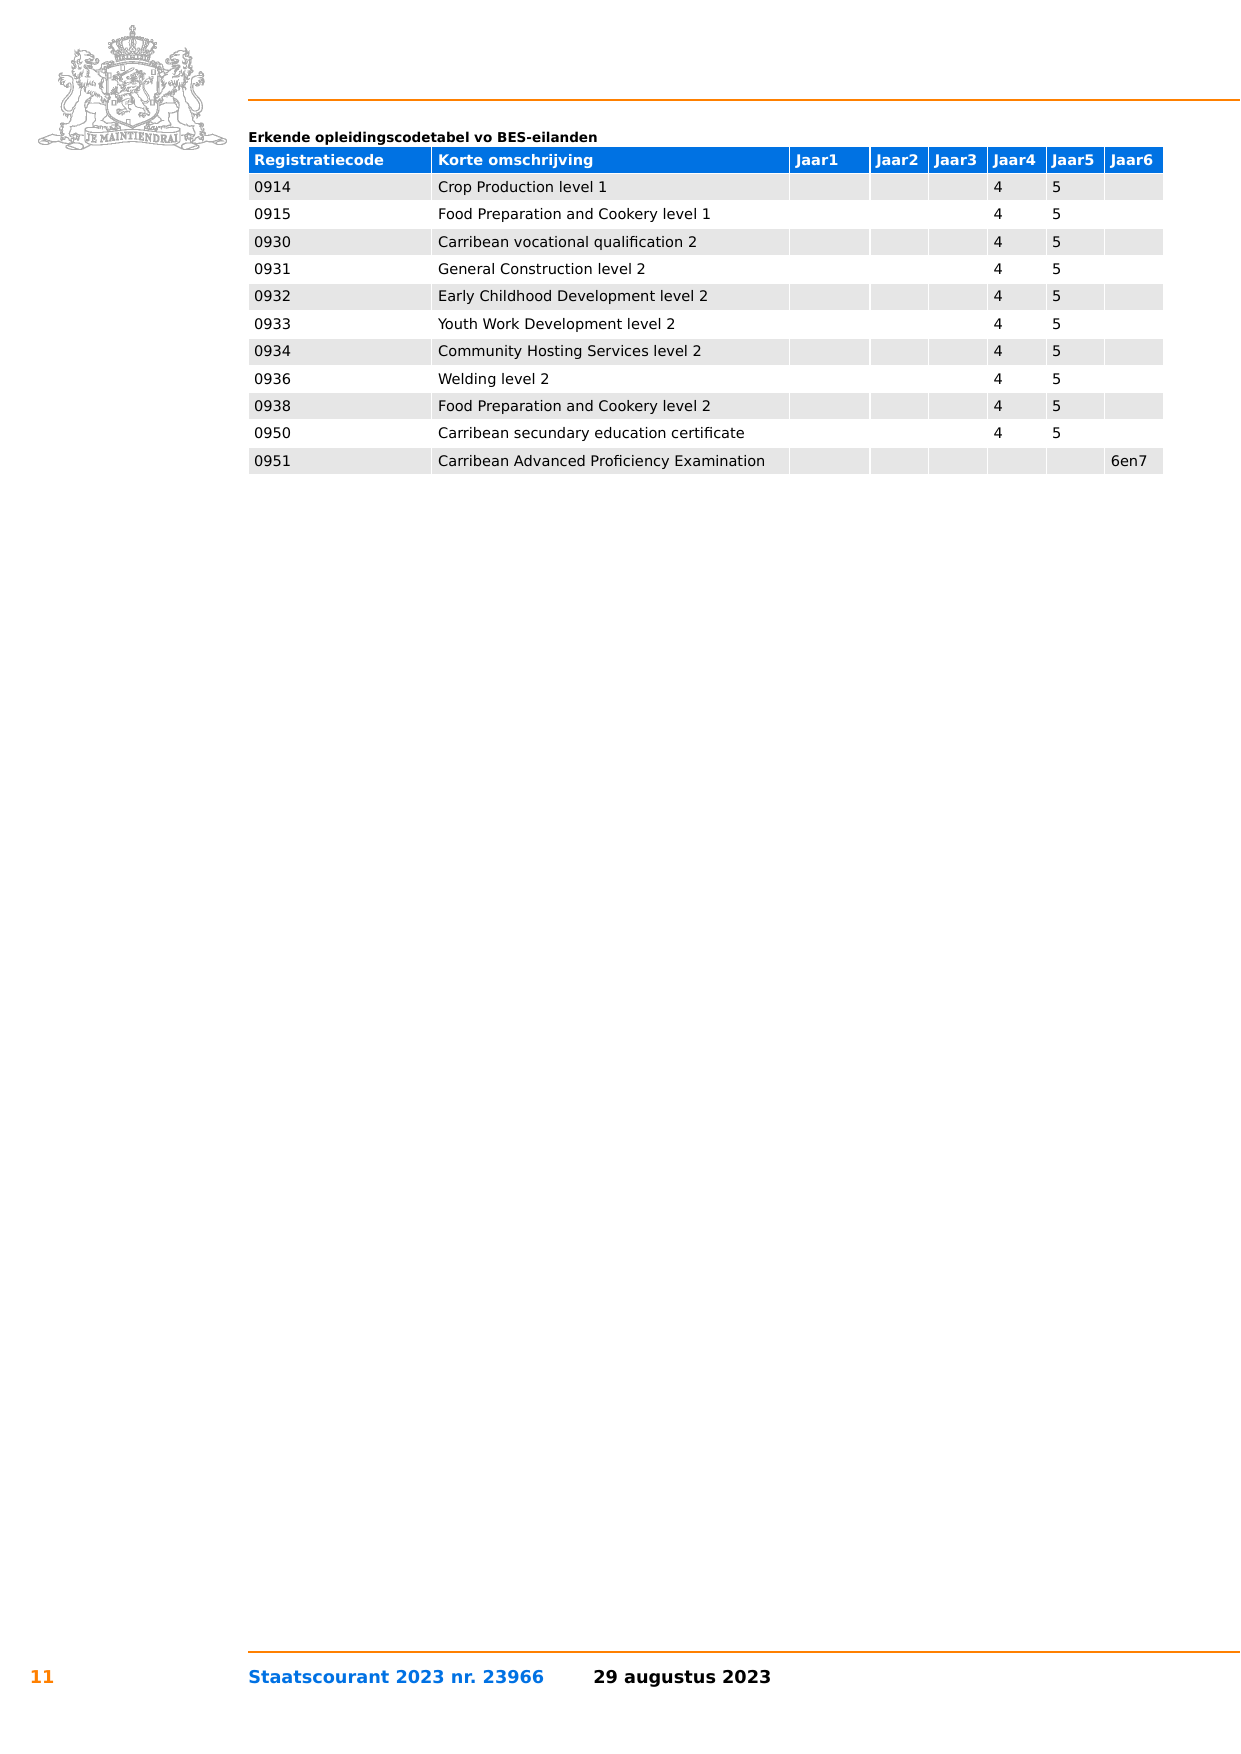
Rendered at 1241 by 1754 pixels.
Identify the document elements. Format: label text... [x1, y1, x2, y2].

table_cell 0931 [249, 256, 431, 283]
table_cell 4 [988, 284, 1046, 310]
table_cell Jaar3 [929, 147, 987, 173]
table_cell Food Preparation and Cookery level 1 [432, 201, 789, 228]
table_cell 4 [988, 256, 1046, 283]
table_cell [929, 339, 987, 365]
table_cell Jaar2 [871, 147, 928, 173]
table_cell 6en7 [1105, 448, 1163, 474]
table_cell 4 [988, 311, 1046, 337]
picture [38, 25, 227, 150]
table_cell [790, 174, 869, 200]
table_cell 4 [988, 201, 1046, 228]
table_cell [790, 339, 869, 365]
table_cell 0932 [249, 284, 431, 310]
table_cell General Construction level 2 [432, 256, 789, 283]
table_cell [790, 229, 869, 255]
table_cell [1105, 174, 1163, 200]
table_cell [871, 339, 928, 365]
table_cell Korte omschrijving [432, 147, 789, 173]
table_cell [929, 201, 987, 228]
table_cell [871, 201, 928, 228]
table_cell [929, 448, 987, 474]
table_cell [929, 174, 987, 200]
table_cell Jaar6 [1105, 147, 1163, 173]
table_cell [871, 448, 928, 474]
table_cell [929, 229, 987, 255]
table_cell 0933 [249, 311, 431, 337]
table_cell Welding level 2 [432, 366, 789, 392]
table_cell 5 [1047, 201, 1104, 228]
table_cell Food Preparation and Cookery level 2 [432, 393, 789, 419]
table_cell 5 [1047, 366, 1104, 392]
table_cell 5 [1047, 284, 1104, 310]
table_cell [871, 311, 928, 337]
table_cell [1105, 284, 1163, 310]
table_cell Crop Production level 1 [432, 174, 789, 200]
table_cell [1105, 393, 1163, 419]
table_cell Registratiecode [249, 147, 431, 173]
table_cell [1105, 201, 1163, 228]
table_cell Youth Work Development level 2 [432, 311, 789, 337]
table_cell [790, 284, 869, 310]
table_cell [929, 421, 987, 447]
table_cell [1105, 311, 1163, 337]
table_cell [929, 366, 987, 392]
table_cell [790, 448, 869, 474]
table_cell 4 [988, 339, 1046, 365]
table_cell 4 [988, 393, 1046, 419]
table_cell 0930 [249, 229, 431, 255]
table_cell Jaar5 [1047, 147, 1104, 173]
table_cell [871, 421, 928, 447]
table_cell [1105, 339, 1163, 365]
table_cell [871, 229, 928, 255]
table_cell 4 [988, 174, 1046, 200]
table_cell 0915 [249, 201, 431, 228]
table_cell 0934 [249, 339, 431, 365]
table_cell [790, 256, 869, 283]
table_cell 5 [1047, 256, 1104, 283]
table_cell Early Childhood Development level 2 [432, 284, 789, 310]
table_cell [1105, 256, 1163, 283]
table_cell [871, 174, 928, 200]
table_cell Jaar1 [790, 147, 869, 173]
table_cell 5 [1047, 229, 1104, 255]
table_cell [790, 393, 869, 419]
table_cell Jaar4 [988, 147, 1046, 173]
table_cell [790, 311, 869, 337]
table_cell 5 [1047, 174, 1104, 200]
table_cell 0936 [249, 366, 431, 392]
table_cell [871, 284, 928, 310]
table_cell [871, 393, 928, 419]
table_cell 5 [1047, 311, 1104, 337]
table_cell 5 [1047, 393, 1104, 419]
table_cell [871, 366, 928, 392]
table_cell Carribean Advanced Proficiency Examination [432, 448, 789, 474]
table_cell [1105, 421, 1163, 447]
table_cell [929, 284, 987, 310]
table_header Erkende opleidingscodetabel vo BES-eilanden [248, 130, 1163, 146]
table_cell [790, 366, 869, 392]
table_cell 4 [988, 229, 1046, 255]
table_cell 5 [1047, 421, 1104, 447]
table_cell Community Hosting Services level 2 [432, 339, 789, 365]
table_cell 0938 [249, 393, 431, 419]
table_cell [1047, 448, 1104, 474]
table_cell [988, 448, 1046, 474]
table_cell [790, 201, 869, 228]
table_cell 0950 [249, 421, 431, 447]
table_cell 0914 [249, 174, 431, 200]
table_cell [929, 393, 987, 419]
table_cell [871, 256, 928, 283]
table_cell [1105, 366, 1163, 392]
table_cell [1105, 229, 1163, 255]
table_cell Carribean vocational qualification 2 [432, 229, 789, 255]
table_cell 5 [1047, 339, 1104, 365]
table_cell 0951 [249, 448, 431, 474]
table_cell [929, 311, 987, 337]
table_cell [790, 421, 869, 447]
table_cell 4 [988, 366, 1046, 392]
table_cell [929, 256, 987, 283]
table_cell Carribean secundary education certificate [432, 421, 789, 447]
table_cell 4 [988, 421, 1046, 447]
